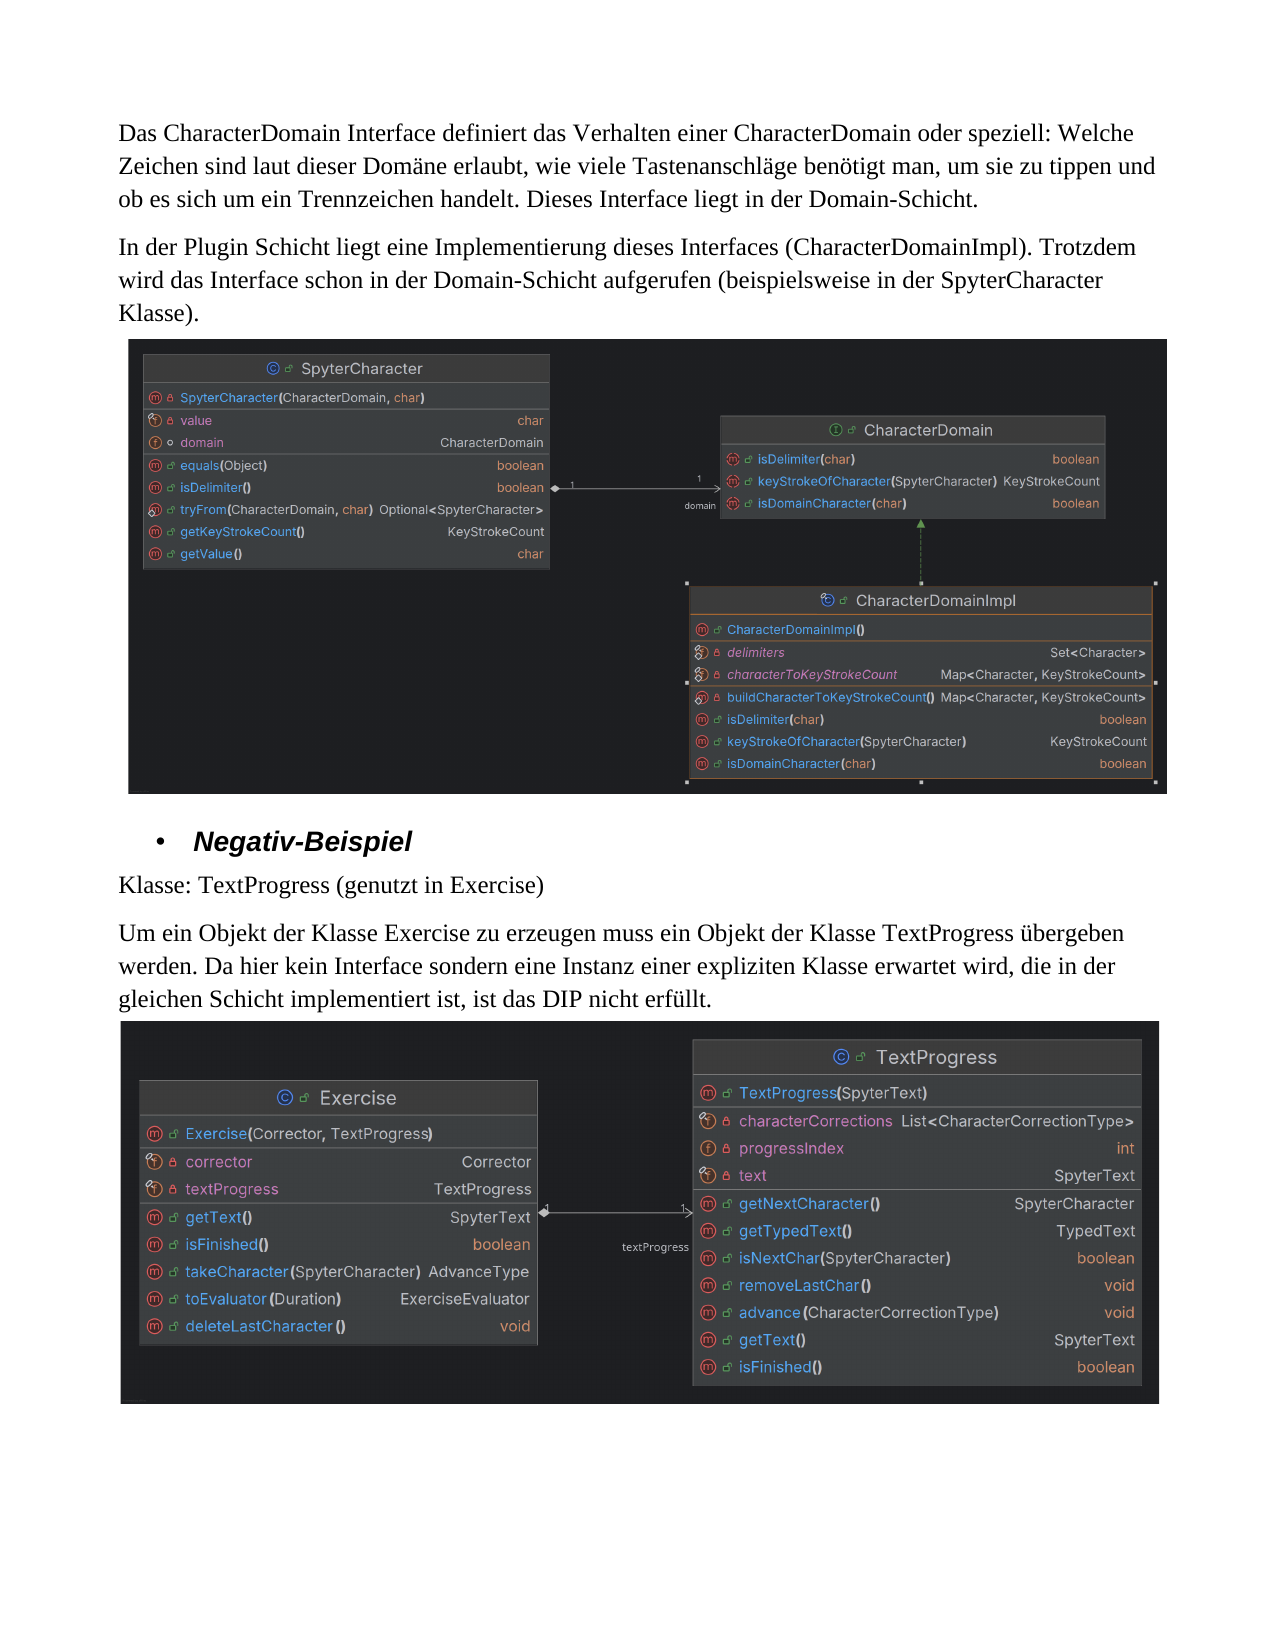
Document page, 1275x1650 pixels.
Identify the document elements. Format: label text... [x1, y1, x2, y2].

text Klasse: TextProgress (genutzt in Exercise) [118, 870, 1157, 899]
text Das CharacterDomain Interface definiert das Verhalten einer CharacterDomain oder speziell: Welche Zeichen sind laut dieser Domäne erlaubt, wie viele Tastenanschläge benötigt man, um sie zu tippen und ob es sich um ein Trennzeichen handelt. Dieses Interface liegt in der Domain-Schicht. [118, 118, 1157, 213]
text In der Plugin Schicht liegt eine Implementierung dieses Interfaces (CharacterDomainImpl). Trotzdem wird das Interface schon in der Domain-Schicht aufgerufen (beispielsweise in der SpyterCharacter Klasse). [118, 232, 1157, 327]
picture [120, 1021, 1160, 1404]
text Um ein Objekt der Klasse Exercise zu erzeugen muss ein Objekt der Klasse TextProgress übergeben werden. Da hier kein Interface sondern eine Instanz einer expliziten Klasse erwartet wird, die in der gleichen Schicht implementiert ist, ist das DIP nicht erfüllt. [118, 918, 1157, 1013]
subtitle Negativ-Beispiel [156, 794, 1157, 858]
picture [128, 339, 1167, 794]
